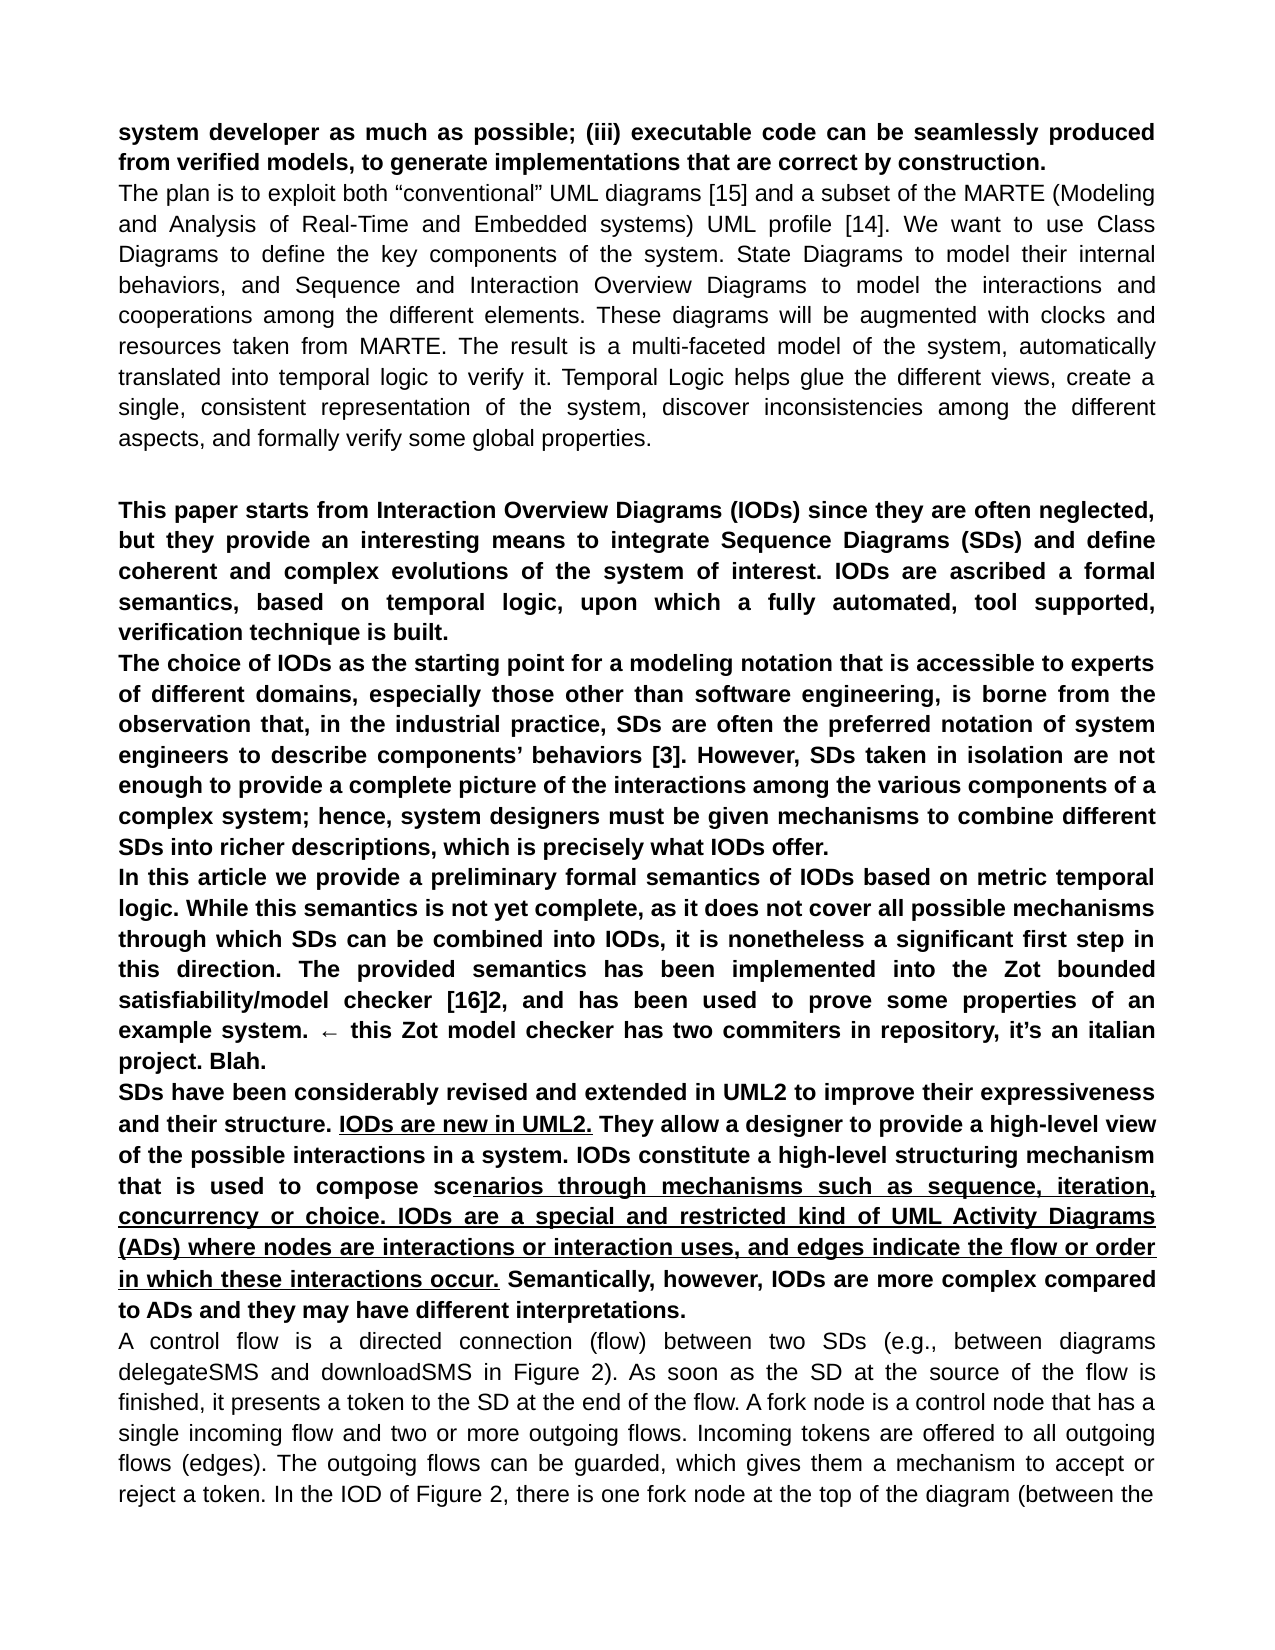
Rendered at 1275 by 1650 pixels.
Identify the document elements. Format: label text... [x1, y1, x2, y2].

text The choice of IODs as the starting point for a modeling notation that is accessible to experts of different domains, especially those other than software engineering, is borne from the observation that, in the industrial practice, SDs are often the preferred notation of system engineers to describe components’ behaviors [3]. However, SDs taken in isolation are not enough to provide a complete picture of the interactions among the various components of a complex system; hence, system designers must be given mechanisms to combine different SDs into richer descriptions, which is precisely what IODs offer. [118, 649, 1157, 860]
text SDs have been considerably revised and extended in UML2 to improve their expressiveness and their structure. IODs are new in UML2. They allow a designer to provide a high-level view of the possible interactions in a system. IODs constitute a high-level structuring mechanism that is used to compose scenarios through mechanisms such as sequence, iteration, concurrency or choice. IODs are a special and restricted kind of UML Activity Diagrams (ADs) where nodes are interactions or interaction uses, and edges indicate the flow or order [118, 1078, 1157, 1257]
text The plan is to exploit both “conventional” UML diagrams [15] and a subset of the MARTE (Modeling and Analysis of Real-Time and Embedded systems) UML profile [14]. We want to use Class Diagrams to define the key components of the system. State Diagrams to model their internal behaviors, and Sequence and Interaction Overview Diagrams to model the interactions and cooperations among the different elements. These diagrams will be augmented with clocks and resources taken from MARTE. The result is a multi-faceted model of the system, automatically translated into temporal logic to verify it. Temporal Logic helps glue the different views, create a single, consistent representation of the system, discover inconsistencies among the different aspects, and formally verify some global properties. [118, 179, 1157, 451]
text system developer as much as possible; (iii) executable code can be seamlessly produced from verified models, to generate implementations that are correct by construction. [118, 118, 1157, 176]
text in which these interactions occur. Semantically, however, IODs are more complex compared to ADs and they may have different interpretations. [118, 1258, 1157, 1323]
text This paper starts from Interaction Overview Diagrams (IODs) since they are often neglected, but they provide an interesting means to integrate Sequence Diagrams (SDs) and define coherent and complex evolutions of the system of interest. IODs are ascribed a formal semantics, based on temporal logic, upon which a fully automated, tool supported, verification technique is built. [118, 496, 1157, 646]
text In this article we provide a preliminary formal semantics of IODs based on metric temporal logic. While this semantics is not yet complete, as it does not cover all possible mechanisms through which SDs can be combined into IODs, it is nonetheless a significant first step in this direction. The provided semantics has been implemented into the Zot bounded satisfiability/model checker [16]2, and has been used to prove some properties of an example system. ← this Zot model checker has two commiters in repository, it’s an italian project. Blah. [118, 864, 1157, 1074]
text A control flow is a directed connection (flow) between two SDs (e.g., between diagrams delegateSMS and downloadSMS in Figure 2). As soon as the SD at the source of the flow is finished, it presents a token to the SD at the end of the flow. A fork node is a control node that has a single incoming flow and two or more outgoing flows. Incoming tokens are offered to all outgoing flows (edges). The outgoing flows can be guarded, which gives them a mechanism to accept or reject a token. In the IOD of Figure 2, there is one fork node at the top of the diagram (between the [118, 1327, 1157, 1507]
